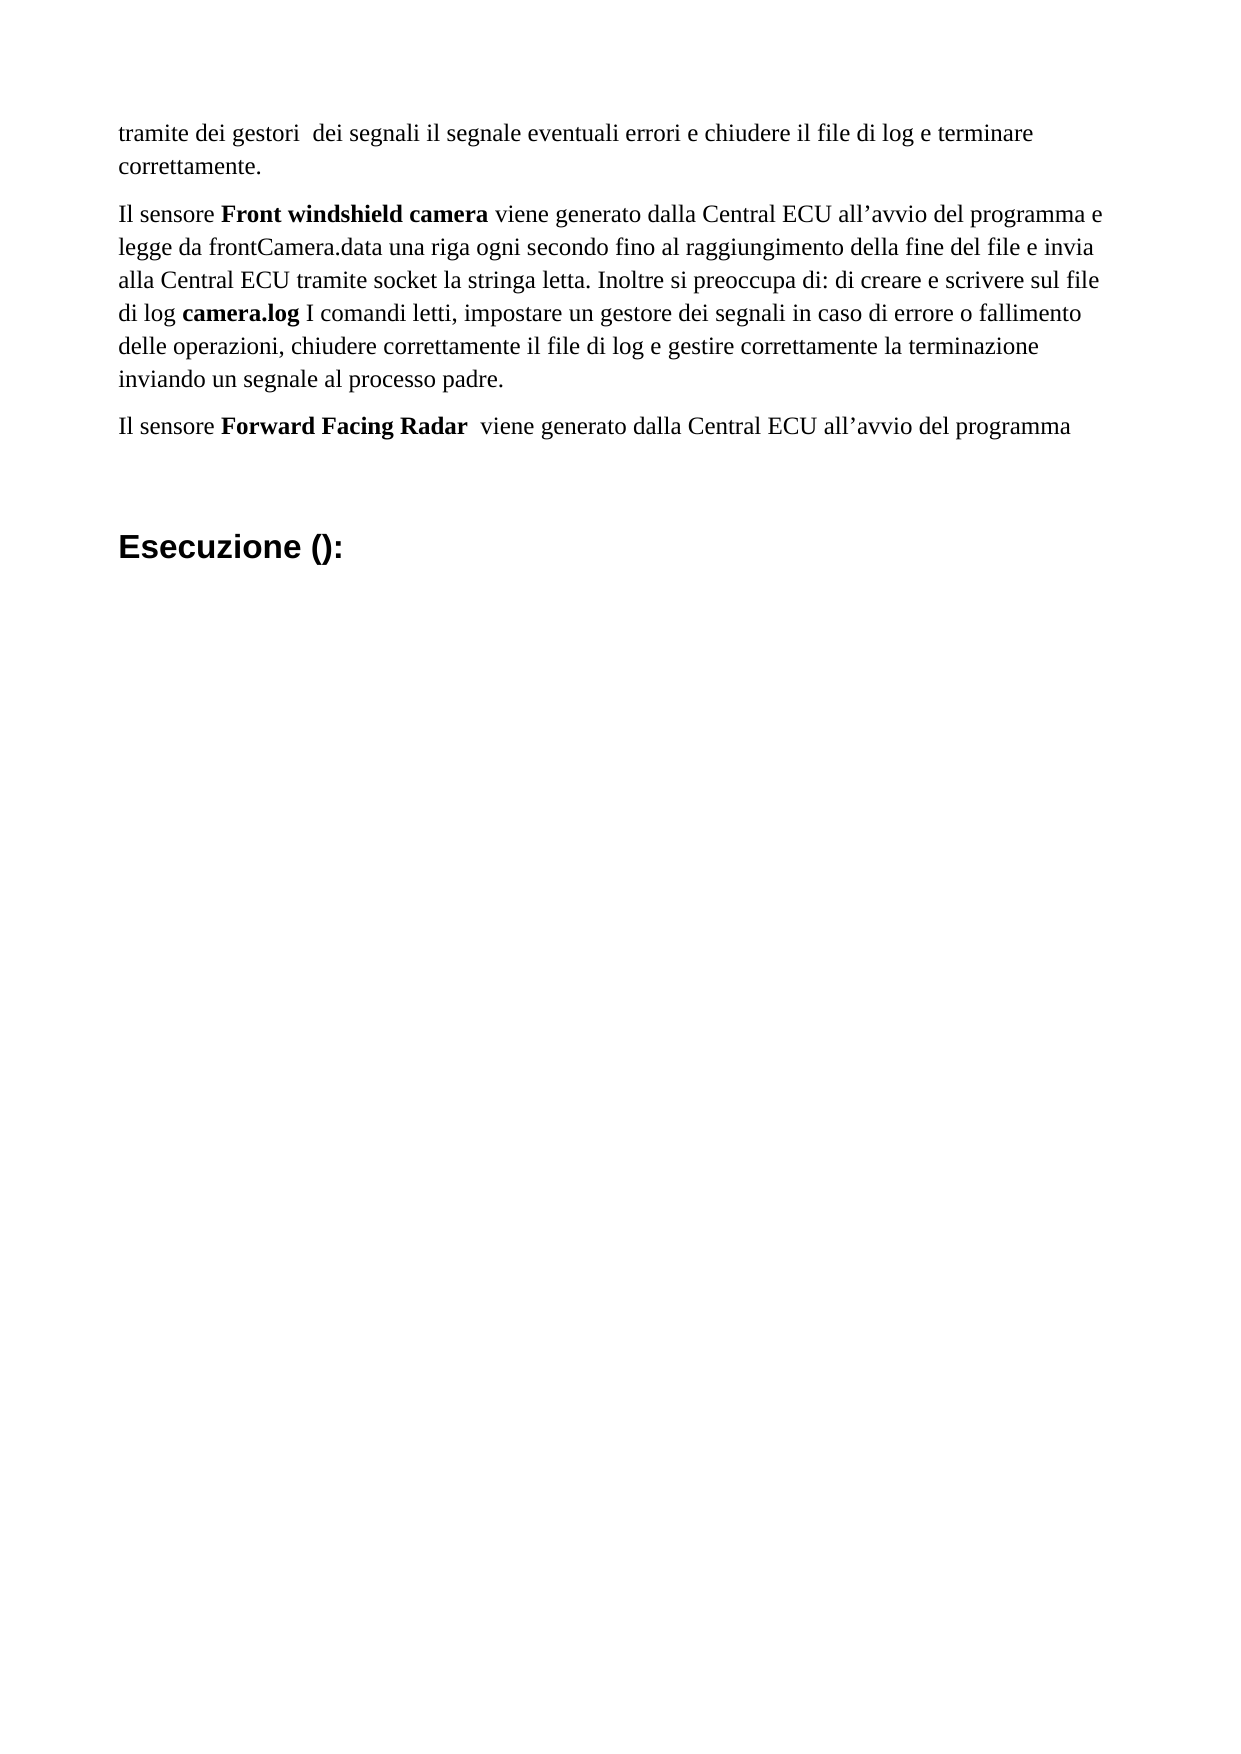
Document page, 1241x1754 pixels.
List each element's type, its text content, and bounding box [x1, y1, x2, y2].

subtitle Esecuzione (): [118, 527, 1122, 566]
text Il sensore Forward Facing Radar viene generato dalla Central ECU all’avvio del programma [118, 411, 1122, 440]
text Il sensore Front windshield camera viene generato dalla Central ECU all’avvio del programma e legge da frontCamera.data una riga ogni secondo fino al raggiungimento della fine del file e invia alla Central ECU tramite socket la stringa letta. Inoltre si preoccupa di: di creare e scrivere sul file di log camera.log I comandi letti, impostare un gestore dei segnali in caso di errore o fallimento delle operazioni, chiudere correttamente il file di log e gestire correttamente la terminazione inviando un segnale al processo padre. [118, 199, 1122, 393]
text tramite dei gestori dei segnali il segnale eventuali errori e chiudere il file di log e terminare correttamente. [118, 118, 1122, 180]
